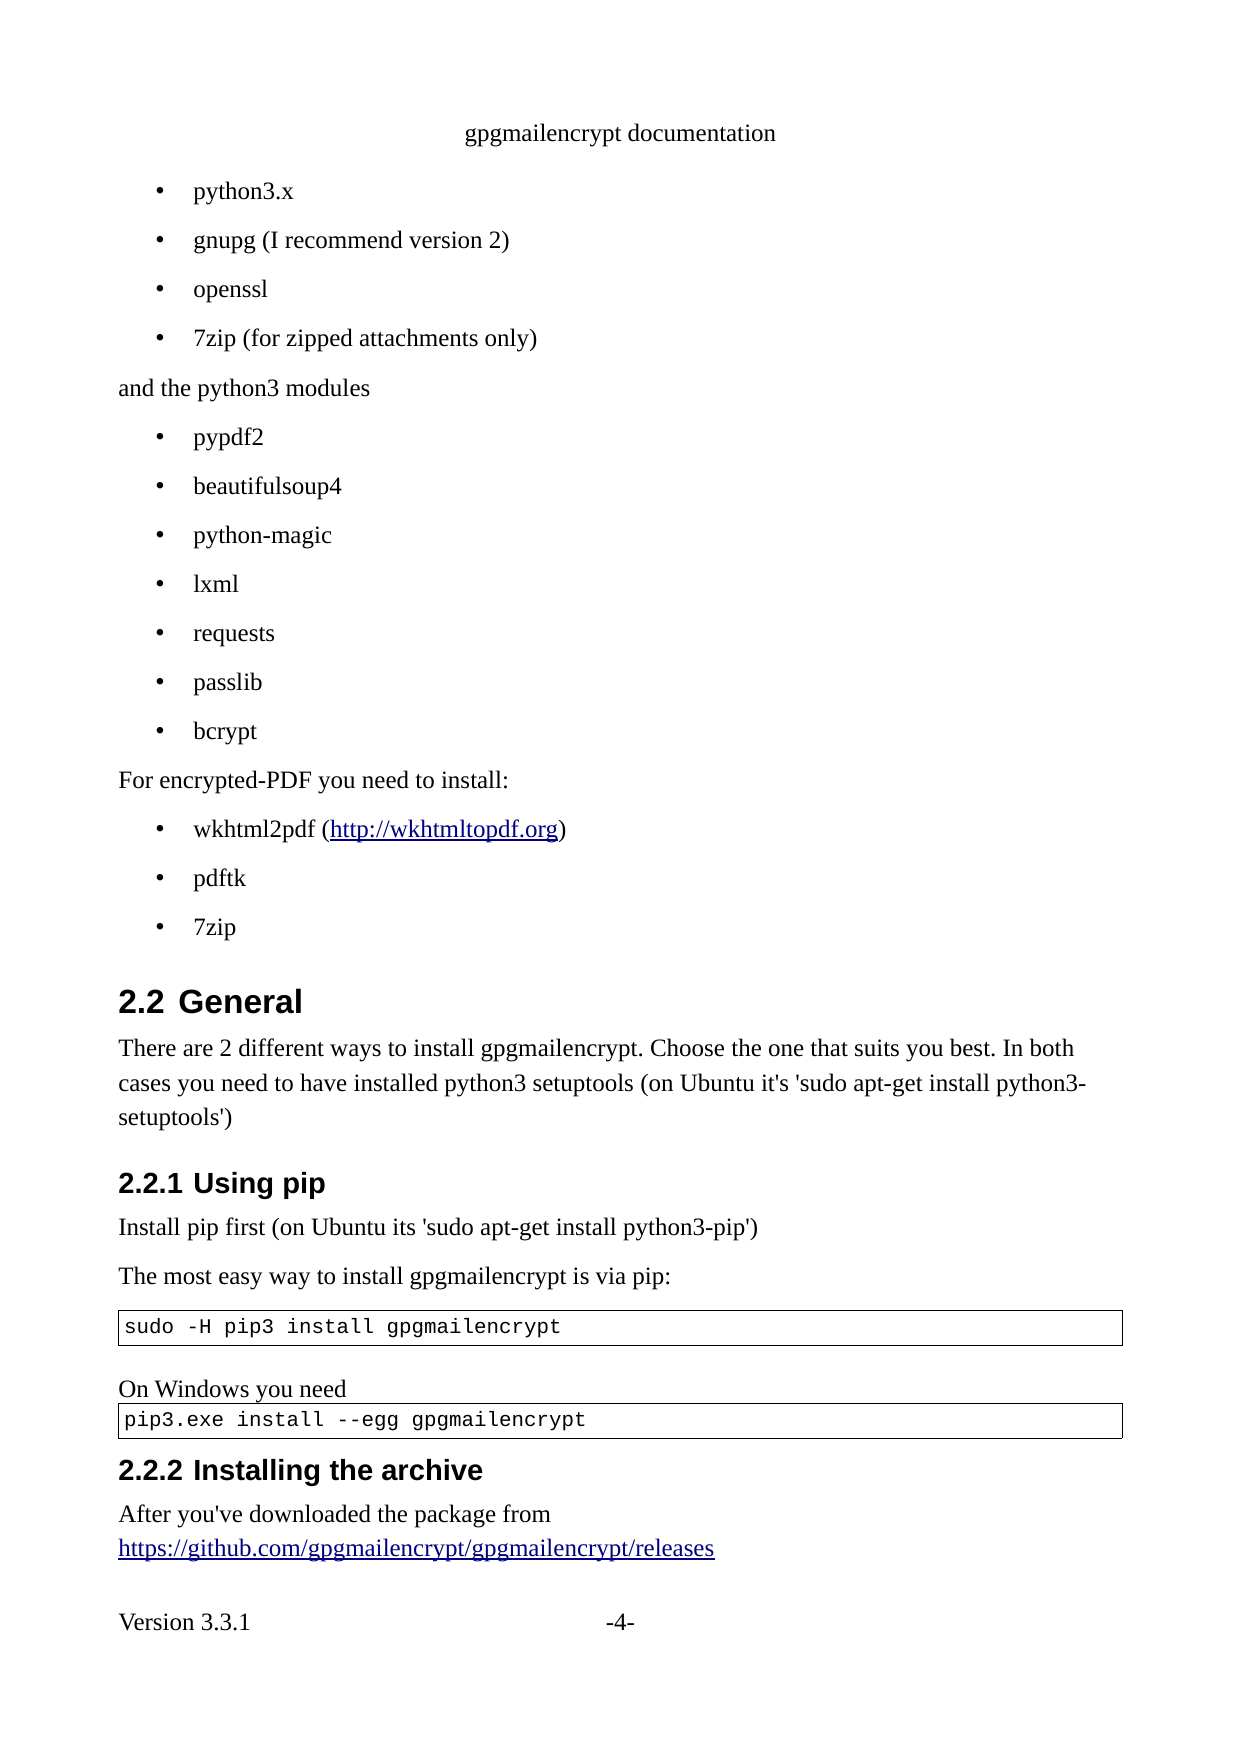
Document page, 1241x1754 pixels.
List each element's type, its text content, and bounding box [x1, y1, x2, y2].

list 7zip (for zipped attachments only) [156, 323, 1122, 352]
list bcrypt [156, 716, 1122, 745]
table_header pip3.exe install --egg gpgmailencrypt [119, 1404, 1122, 1438]
text On Windows you need [118, 1374, 1122, 1403]
subtitle Using pip [118, 1166, 1122, 1199]
list python-magic [156, 520, 1122, 548]
list lxml [156, 569, 1122, 598]
list openssl [156, 274, 1122, 303]
text The most easy way to install gpgmailencrypt is via pip: [118, 1261, 1122, 1290]
subtitle General [118, 982, 1122, 1021]
list pdftk [156, 863, 1122, 892]
list pypdf2 [156, 422, 1122, 450]
list gnupg (I recommend version 2) [156, 225, 1122, 254]
text There are 2 different ways to install gpgmailencrypt. Choose the one that suits you best. In both cases you need to have installed python3 setuptools (on Ubuntu it's 'sudo apt-get install python3-setuptools') [118, 1033, 1122, 1131]
table_header sudo -H pip3 install gpgmailencrypt [119, 1311, 1122, 1345]
text and the python3 modules [118, 373, 1122, 401]
list requests [156, 618, 1122, 647]
list beautifulsoup4 [156, 471, 1122, 499]
text After you've downloaded the package from https://github.com/gpgmailencrypt/gpgmailencrypt/releases [118, 1499, 1122, 1562]
text Install pip first (on Ubuntu its 'sudo apt-get install python3-pip') [118, 1212, 1122, 1241]
text For encrypted-PDF you need to install: [118, 765, 1122, 794]
subtitle Installing the archive [118, 1453, 1122, 1486]
list 7zip [156, 912, 1122, 941]
list python3.x [156, 176, 1122, 205]
list wkhtml2pdf (http://wkhtmltopdf.org) [156, 814, 1122, 843]
list passlib [156, 667, 1122, 696]
